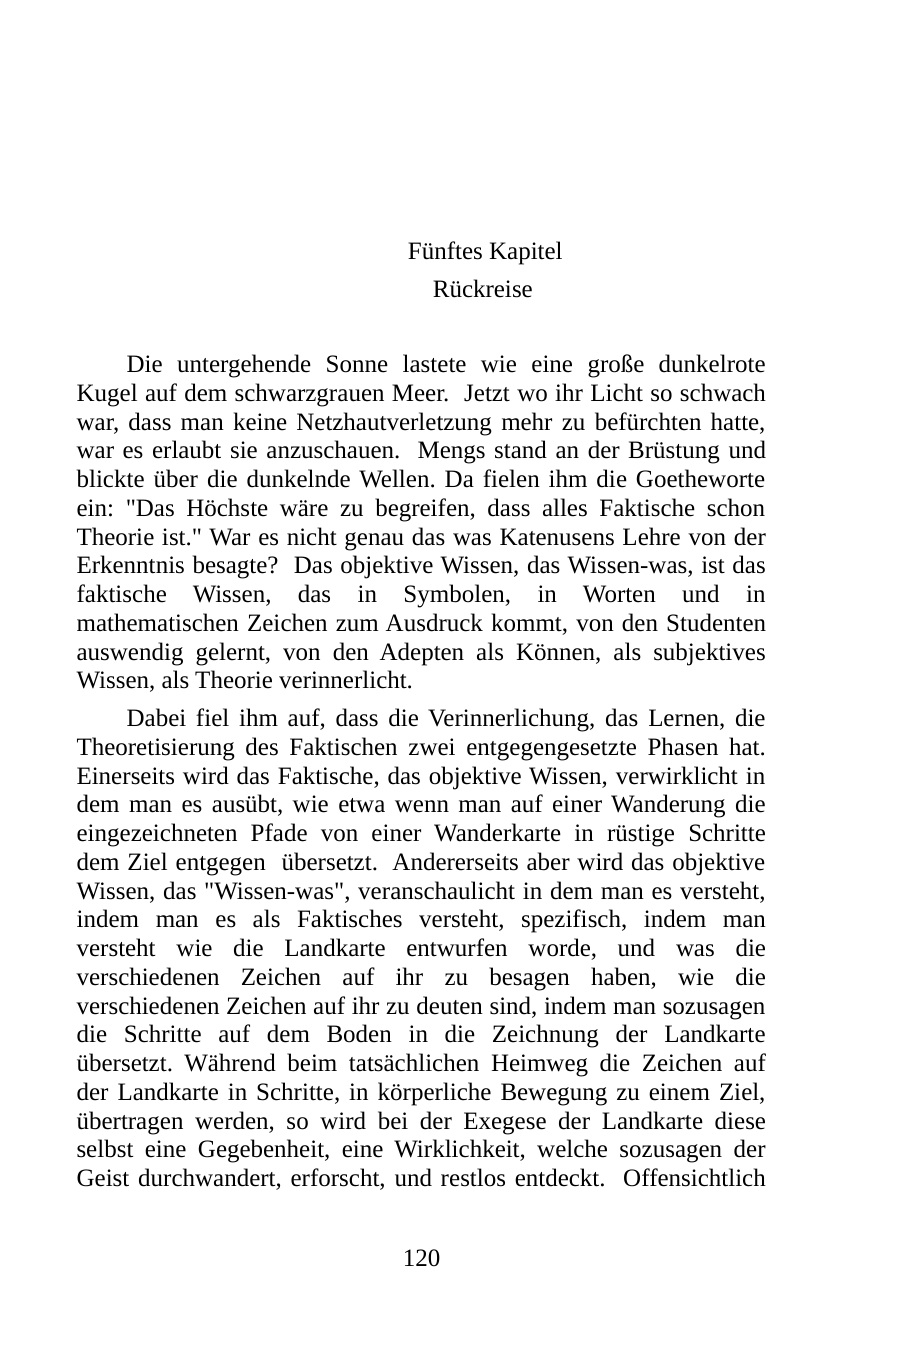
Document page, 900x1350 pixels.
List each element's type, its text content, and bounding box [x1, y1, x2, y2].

text Rückreise [76, 274, 766, 303]
text Die untergehende Sonne lastete wie eine große dunkelrote Kugel auf dem schwarzgrauen Meer. Jetzt wo ihr Licht so schwach war, dass man keine Netzhautverletzung mehr zu befürchten hatte, war es erlaubt sie anzuschauen. Mengs stand an der Brüstung und blickte über die dunkelnde Wellen. Da fielen ihm die Goetheworte ein: "Das Höchste wäre zu begreifen, dass alles Faktische schon Theorie ist." War es nicht genau das was Katenusens Lehre von der Erkenntnis besagte? Das objektive Wissen, das Wissen-was, ist das faktische Wissen, das in Symbolen, in Worten und in mathematischen Zeichen zum Ausdruck kommt, von den Studenten auswendig gelernt, von den Adepten als Können, als subjektives Wissen, als Theorie verinnerlicht. [76, 349, 766, 694]
text Fünftes Kapitel [76, 236, 766, 265]
text Dabei fiel ihm auf, dass die Verinnerlichung, das Lernen, die Theoretisierung des Faktischen zwei entgegengesetzte Phasen hat. Einerseits wird das Faktische, das objektive Wissen, verwirklicht in dem man es ausübt, wie etwa wenn man auf einer Wanderung die eingezeichneten Pfade von einer Wanderkarte in rüstige Schritte dem Ziel entgegen übersetzt. Andererseits aber wird das objektive Wissen, das "Wissen-was", veranschaulicht in dem man es versteht, indem man es als Faktisches versteht, spezifisch, indem man versteht wie die Landkarte entwurfen worde, und was die verschiedenen Zeichen auf ihr zu besagen haben, wie die verschiedenen Zeichen auf ihr zu deuten sind, indem man sozusagen die Schritte auf dem Boden in die Zeichnung der Landkarte übersetzt. Während beim tatsächlichen Heimweg die Zeichen auf der Landkarte in Schritte, in körperliche Bewegung zu einem Ziel, übertragen werden, so wird bei der Exegese der Landkarte diese selbst eine Gegebenheit, eine Wirklichkeit, welche sozusagen der Geist durchwandert, erforscht, und restlos entdeckt. Offensichtlich [76, 703, 766, 1192]
